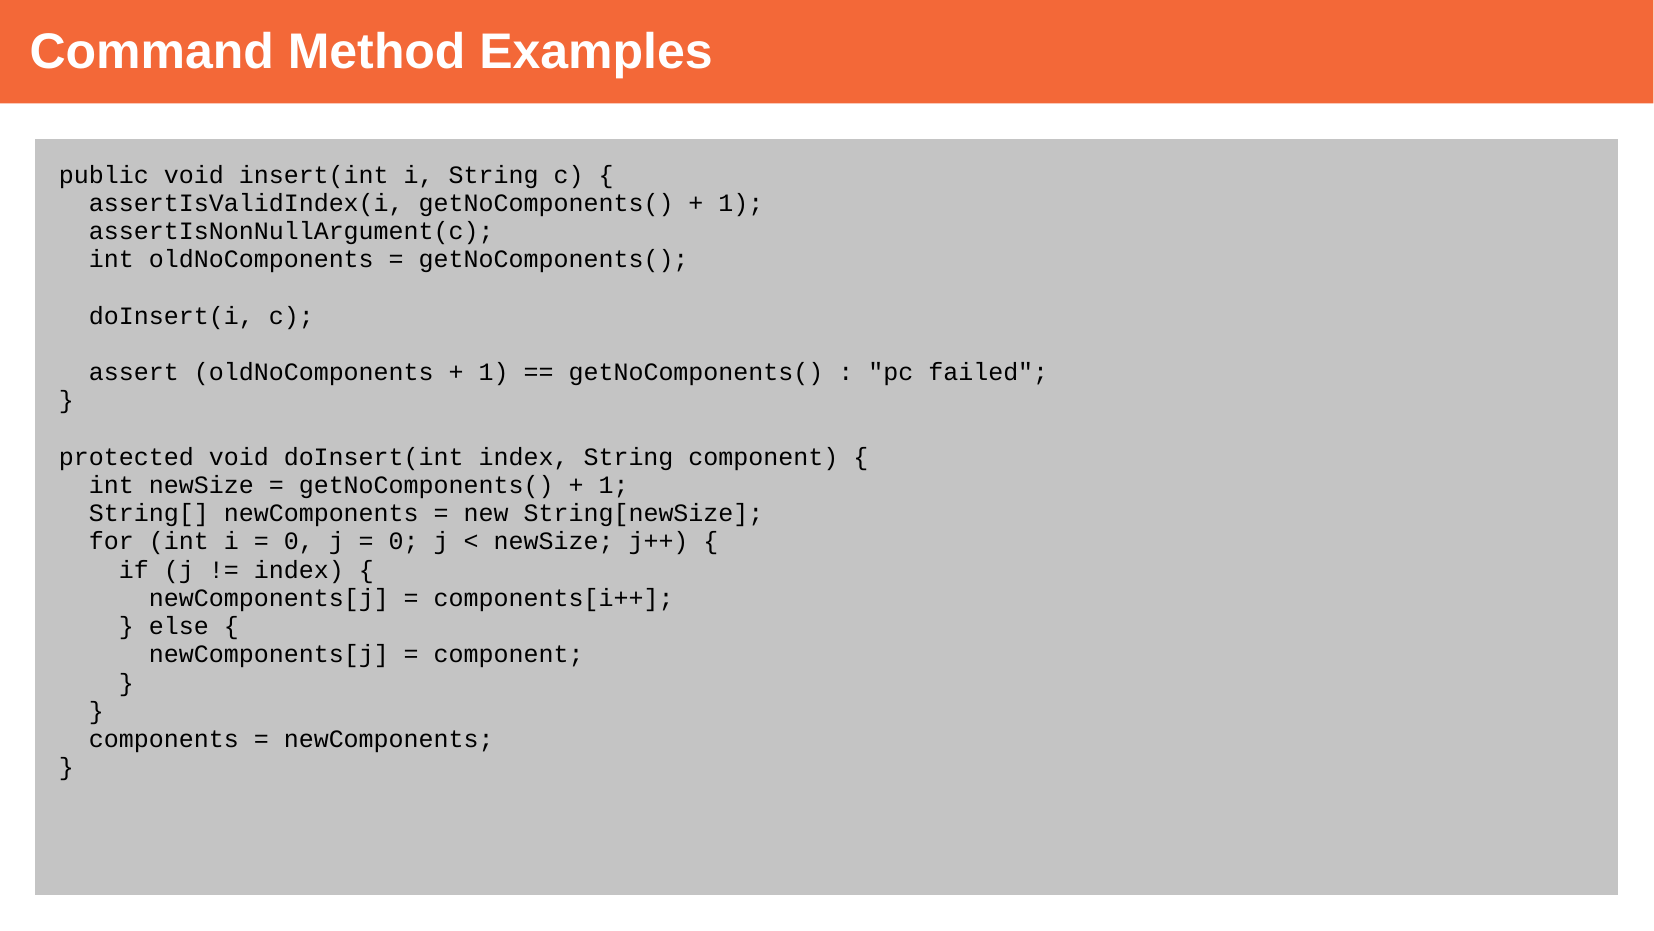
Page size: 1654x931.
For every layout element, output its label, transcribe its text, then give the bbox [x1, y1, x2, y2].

title Command Method Examples [0, 0, 1654, 104]
list public void insert(int i, String c) { assertIsValidIndex(i, getNoComponents() + 1); assertIsNonNullArgument(c); int oldNoComponents = getNoComponents(); doInsert(i, c); assert (oldNoComponents + 1) == getNoComponents() : "pc failed"; } protected void doInsert(int index, String component) { int newSize = getNoComponents() + 1; String[] newComponents = new String[newSize]; for (int i = 0, j = 0; j < newSize; j++) { if (j != index) { newComponents[j] = components[i++]; } else { newComponents[j] = component; } } components = newComponents; } [29, 132, 1625, 901]
